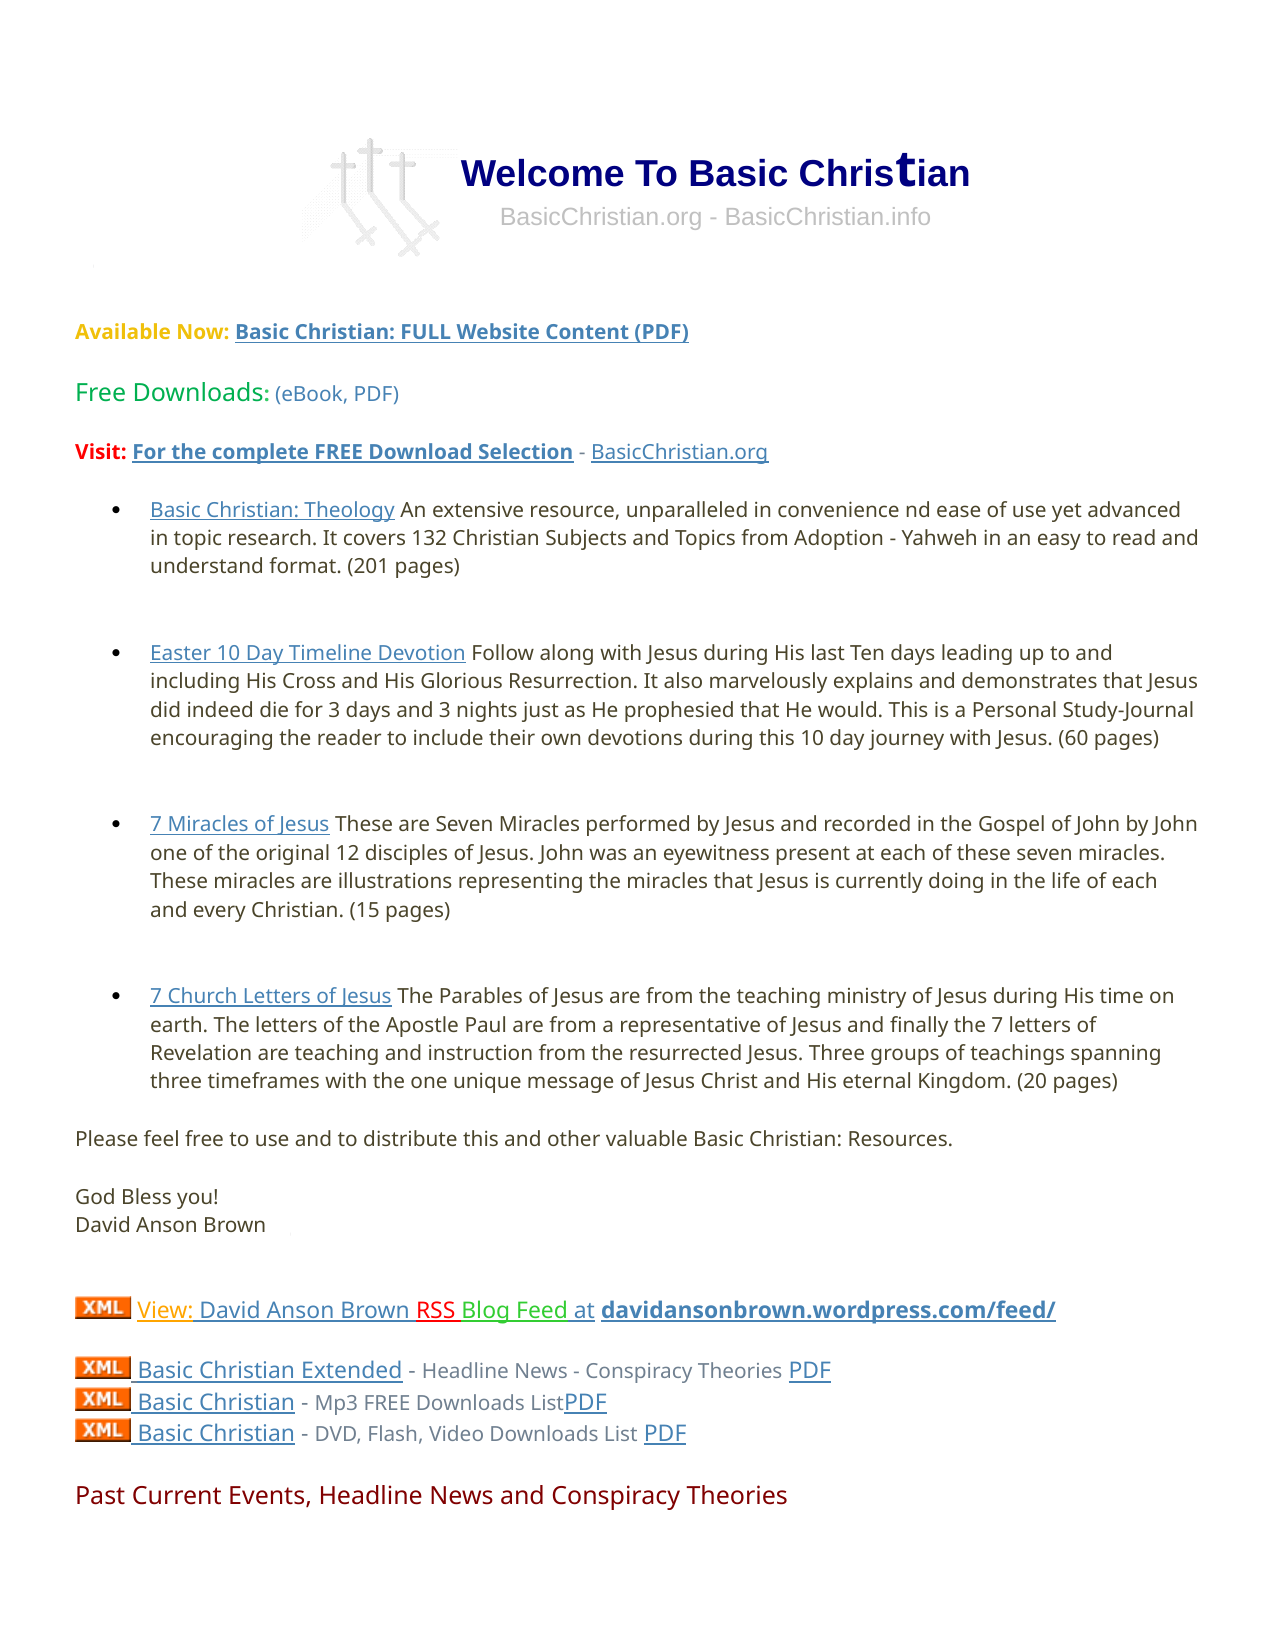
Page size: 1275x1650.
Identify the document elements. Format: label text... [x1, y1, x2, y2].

text Past Current Events, Headline News and Conspiracy Theories [75, 1477, 1200, 1511]
text Please feel free to use and to distribute this and other valuable Basic Christian: Resources. [75, 1124, 1200, 1153]
text Free Downloads: (eBook, PDF) [75, 374, 1200, 437]
picture [75, 1356, 131, 1379]
picture [301, 103, 458, 260]
picture [75, 1418, 131, 1442]
list 7 Church Letters of Jesus The Parables of Jesus are from the teaching ministry of Jesus during His time on earth. The letters of the Apostle Paul are from a representative of Jesus and finally the 7 letters of Revelation are teaching and instruction from the resurrected Jesus. Three groups of teachings spanning three timeframes with the one unique message of Jesus Christ and His eternal Kingdom. (20 pages) [112, 981, 1200, 1095]
picture [75, 1387, 131, 1411]
text Basic Christian Extended - Headline News - Conspiracy Theories PDF Basic Christian - Mp3 FREE Downloads ListPDF Basic Christian - DVD, Flash, Video Downloads List PDF [75, 1354, 1200, 1448]
text View: David Anson Brown RSS Blog Feed at davidansonbrown.wordpress.com/feed/ [75, 1294, 1200, 1325]
list Basic Christian: Theology An extensive resource, unparalleled in convenience nd ease of use yet advanced in topic research. It covers 132 Christian Subjects and Topics from Adoption - Yahweh in an easy to read and understand format. (201 pages) [112, 495, 1200, 609]
picture [75, 1296, 132, 1319]
text Available Now: Basic Christian: FULL Website Content (PDF) [75, 317, 1200, 346]
table_header Welcome To Basic Christian BasicChristian.org - BasicChristian.info [458, 104, 973, 260]
text Visit: For the complete FREE Download Selection - BasicChristian.org [75, 437, 1200, 466]
list Easter 10 Day Timeline Devotion Follow along with Jesus during His last Ten days leading up to and including His Cross and His Glorious Resurrection. It also marvelously explains and demonstrates that Jesus did indeed die for 3 days and 3 nights just as He prophesied that He would. This is a Personal Study-Journal encouraging the reader to include their own devotions during this 10 day journey with Jesus. (60 pages) [112, 638, 1200, 780]
list 7 Miracles of Jesus These are Seven Miracles performed by Jesus and recorded in the Gospel of John by John one of the original 12 disciples of Jesus. John was an eyewitness present at each of these seven miracles. These miracles are illustrations representing the miracles that Jesus is currently doing in the life of each and every Christian. (15 pages) [112, 809, 1200, 952]
text God Bless you! David Anson Brown [75, 1182, 1200, 1265]
